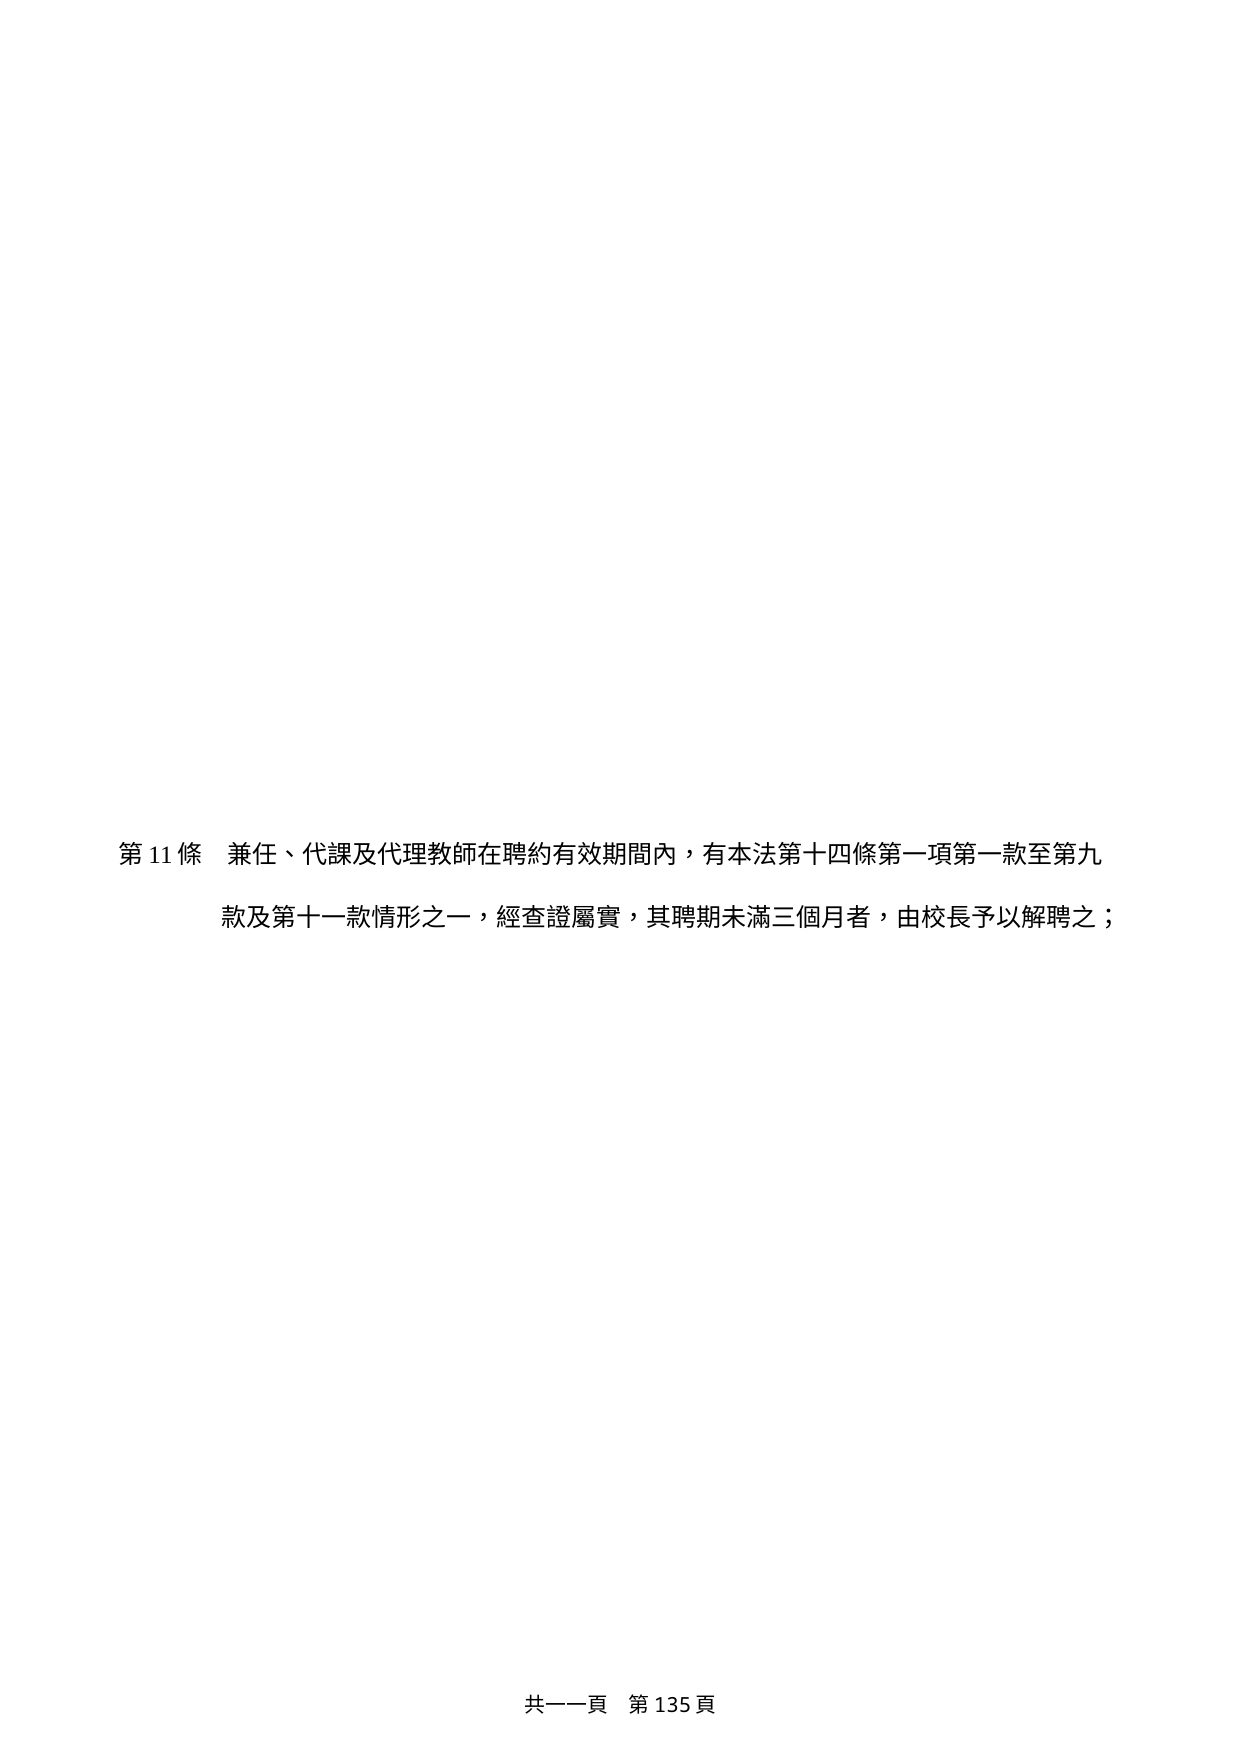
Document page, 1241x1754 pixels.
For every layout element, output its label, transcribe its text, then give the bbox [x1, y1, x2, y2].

text 第11條 兼任、代課及代理教師在聘約有效期間內，有本法第十四條第一項第一款至第九款及第十一款情形之一，經查證屬實，其聘期未滿三個月者，由校長予以解聘之； [118, 811, 1122, 936]
